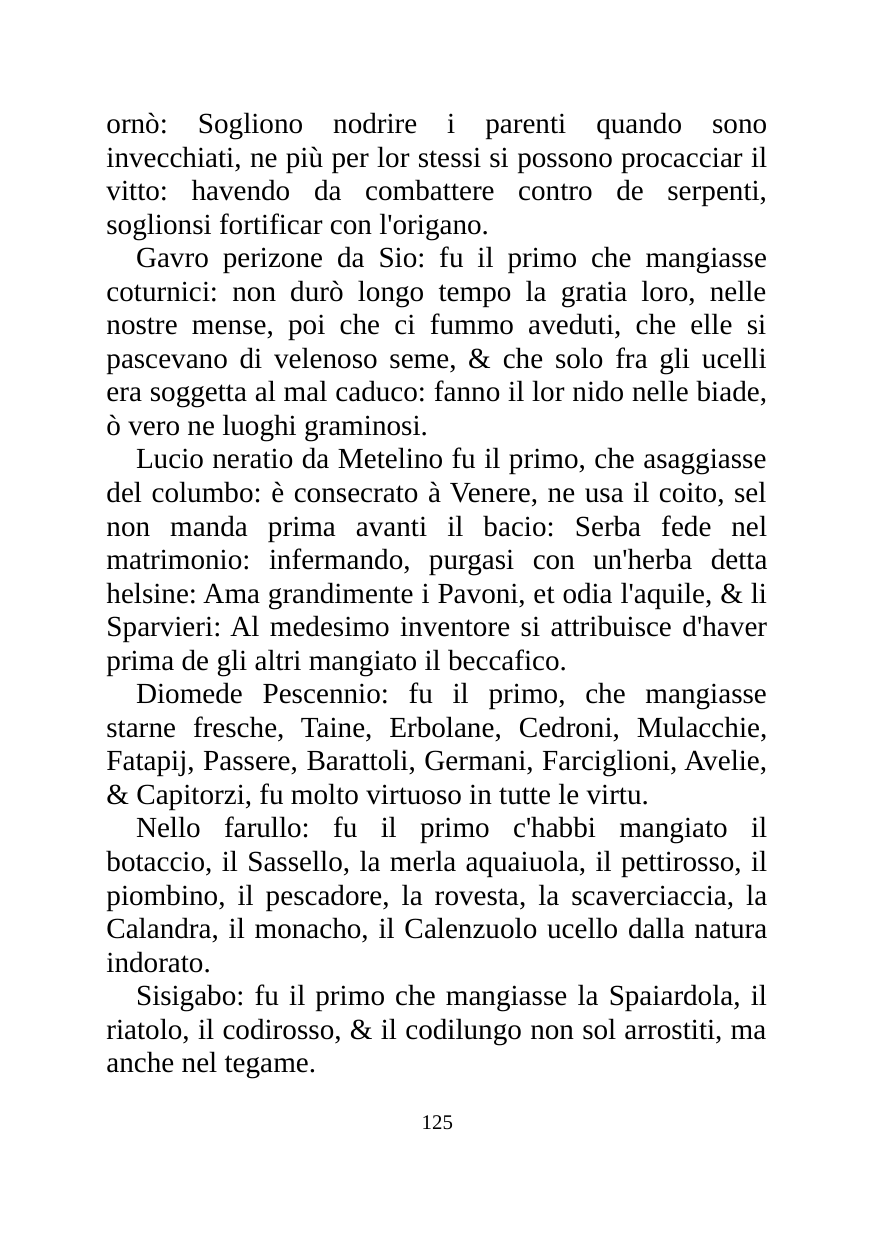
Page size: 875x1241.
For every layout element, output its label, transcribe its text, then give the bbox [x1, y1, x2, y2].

text ornò: Sogliono nodrire i parenti quando sono invecchiati, ne più per lor stessi si possono procacciar il vitto: havendo da combattere contro de serpenti, soglionsi fortificar con l'origano. [106, 106, 768, 240]
text Diomede Pescennio: fu il primo, che mangiasse starne fresche, Taine, Erbolane, Cedroni, Mulacchie, Fatapij, Passere, Barattoli, Germani, Farciglioni, Avelie, & Capitorzi, fu molto virtuoso in tutte le virtu. [106, 676, 768, 811]
text Lucio neratio da Metelino fu il primo, che asaggiasse del columbo: è consecrato à Venere, ne usa il coito, sel non manda prima avanti il bacio: Serba fede nel matrimonio: infermando, purgasi con un'herba detta helsine: Ama grandimente i Pavoni, et odia l'aquile, & li Sparvieri: Al medesimo inventore si attribuisce d'haver prima de gli altri mangiato il beccafico. [106, 442, 768, 676]
text Nello farullo: fu il primo c'habbi mangiato il botaccio, il Sassello, la merla aquaiuola, il pettirosso, il piombino, il pescadore, la rovesta, la scaverciaccia, la Calandra, il monacho, il Calenzuolo ucello dalla natura indorato. [106, 811, 768, 978]
text Sisigabo: fu il primo che mangiasse la Spaiardola, il riatolo, il codirosso, & il codilungo non sol arrostiti, ma anche nel tegame. [106, 978, 768, 1079]
text Gavro perizone da Sio: fu il primo che mangiasse coturnici: non durò longo tempo la gratia loro, nelle nostre mense, poi che ci fummo aveduti, che elle si pascevano di velenoso seme, & che solo fra gli ucelli era soggetta al mal caduco: fanno il lor nido nelle biade, ò vero ne luoghi graminosi. [106, 240, 768, 442]
